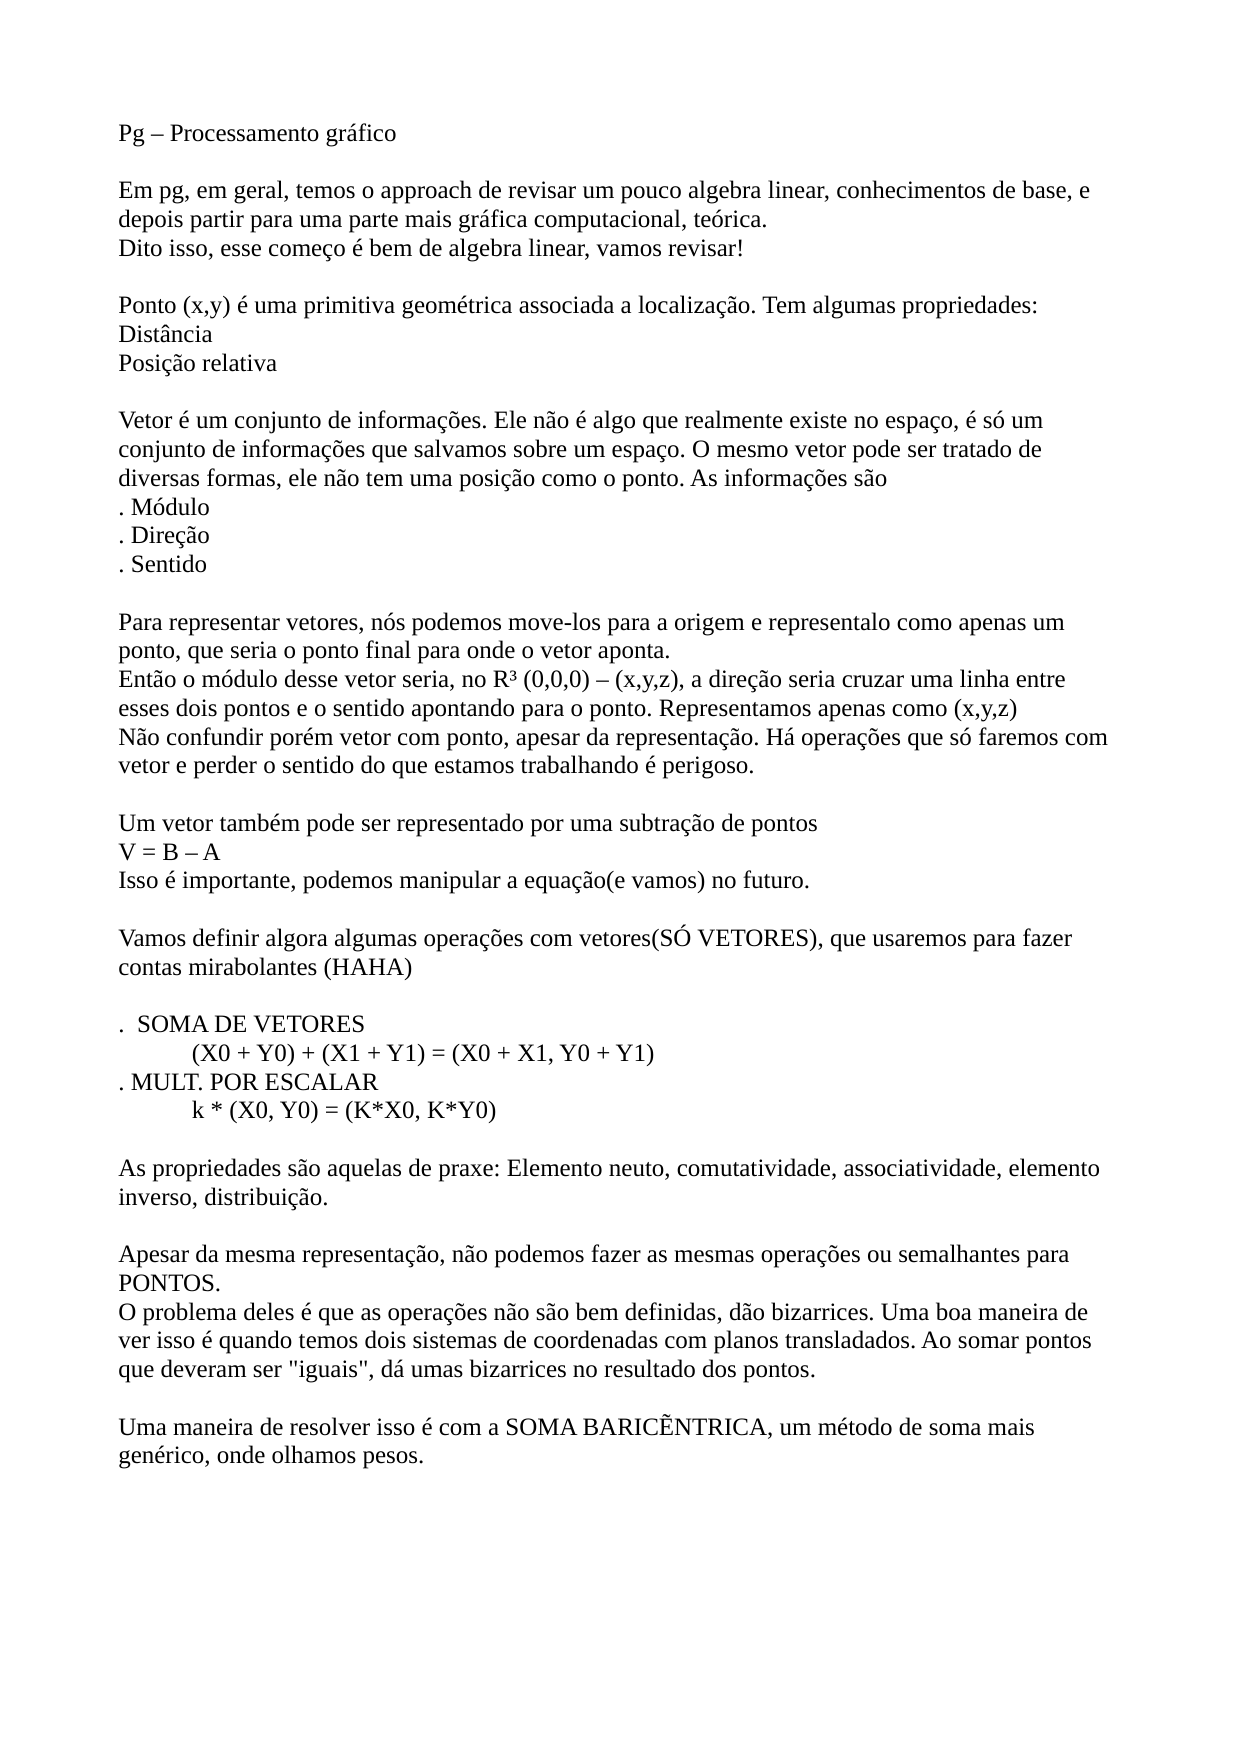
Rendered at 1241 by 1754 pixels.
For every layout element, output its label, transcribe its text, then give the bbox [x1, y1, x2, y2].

text k * (X0, Y0) = (K*X0, K*Y0) [118, 1096, 1122, 1124]
text Dito isso, esse começo é bem de algebra linear, vamos revisar! [118, 233, 1122, 262]
text As propriedades são aquelas de praxe: Elemento neuto, comutatividade, associatividade, elemento inverso, distribuição. [118, 1153, 1122, 1211]
text Ponto (x,y) é uma primitiva geométrica associada a localização. Tem algumas propriedades: Distância [118, 291, 1122, 348]
text Para representar vetores, nós podemos move-los para a origem e representalo como apenas um ponto, que seria o ponto final para onde o vetor aponta. Então o módulo desse vetor seria, no R³ (0,0,0) – (x,y,z), a direção seria cruzar uma linha entre esses dois pontos e o sentido apontando para o ponto. Representamos apenas como (x,y,z) [118, 607, 1122, 722]
text Vetor é um conjunto de informações. Ele não é algo que realmente existe no espaço, é só um conjunto de informações que salvamos sobre um espaço. O mesmo vetor pode ser tratado de diversas formas, ele não tem uma posição como o ponto. As informações são [118, 406, 1122, 492]
text Vamos definir algora algumas operações com vetores(SÓ VETORES), que usaremos para fazer contas mirabolantes (HAHA) [118, 923, 1122, 981]
text Em pg, em geral, temos o approach de revisar um pouco algebra linear, conhecimentos de base, e depois partir para uma parte mais gráfica computacional, teórica. [118, 176, 1122, 233]
text . SOMA DE VETORES [118, 1009, 1122, 1038]
text O problema deles é que as operações não são bem definidas, dão bizarrices. Uma boa maneira de ver isso é quando temos dois sistemas de coordenadas com planos transladados. Ao somar pontos que deveram ser "iguais", dá umas bizarrices no resultado dos pontos. [118, 1297, 1122, 1383]
text Posição relativa [118, 348, 1122, 377]
text Um vetor também pode ser representado por uma subtração de pontos [118, 808, 1122, 837]
text Pg – Processamento gráfico [118, 118, 1122, 147]
text Apesar da mesma representação, não podemos fazer as mesmas operações ou semalhantes para PONTOS. [118, 1239, 1122, 1297]
text Uma maneira de resolver isso é com a SOMA BARICẼNTRICA, um método de soma mais genérico, onde olhamos pesos. [118, 1412, 1122, 1469]
text Isso é importante, podemos manipular a equação(e vamos) no futuro. [118, 866, 1122, 894]
text . Módulo [118, 492, 1122, 521]
text . Sentido [118, 549, 1122, 578]
text . MULT. POR ESCALAR [118, 1067, 1122, 1096]
text . Direção [118, 521, 1122, 549]
text Não confundir porém vetor com ponto, apesar da representação. Há operações que só faremos com vetor e perder o sentido do que estamos trabalhando é perigoso. [118, 722, 1122, 779]
text (X0 + Y0) + (X1 + Y1) = (X0 + X1, Y0 + Y1) [118, 1038, 1122, 1067]
text V = B – A [118, 837, 1122, 866]
